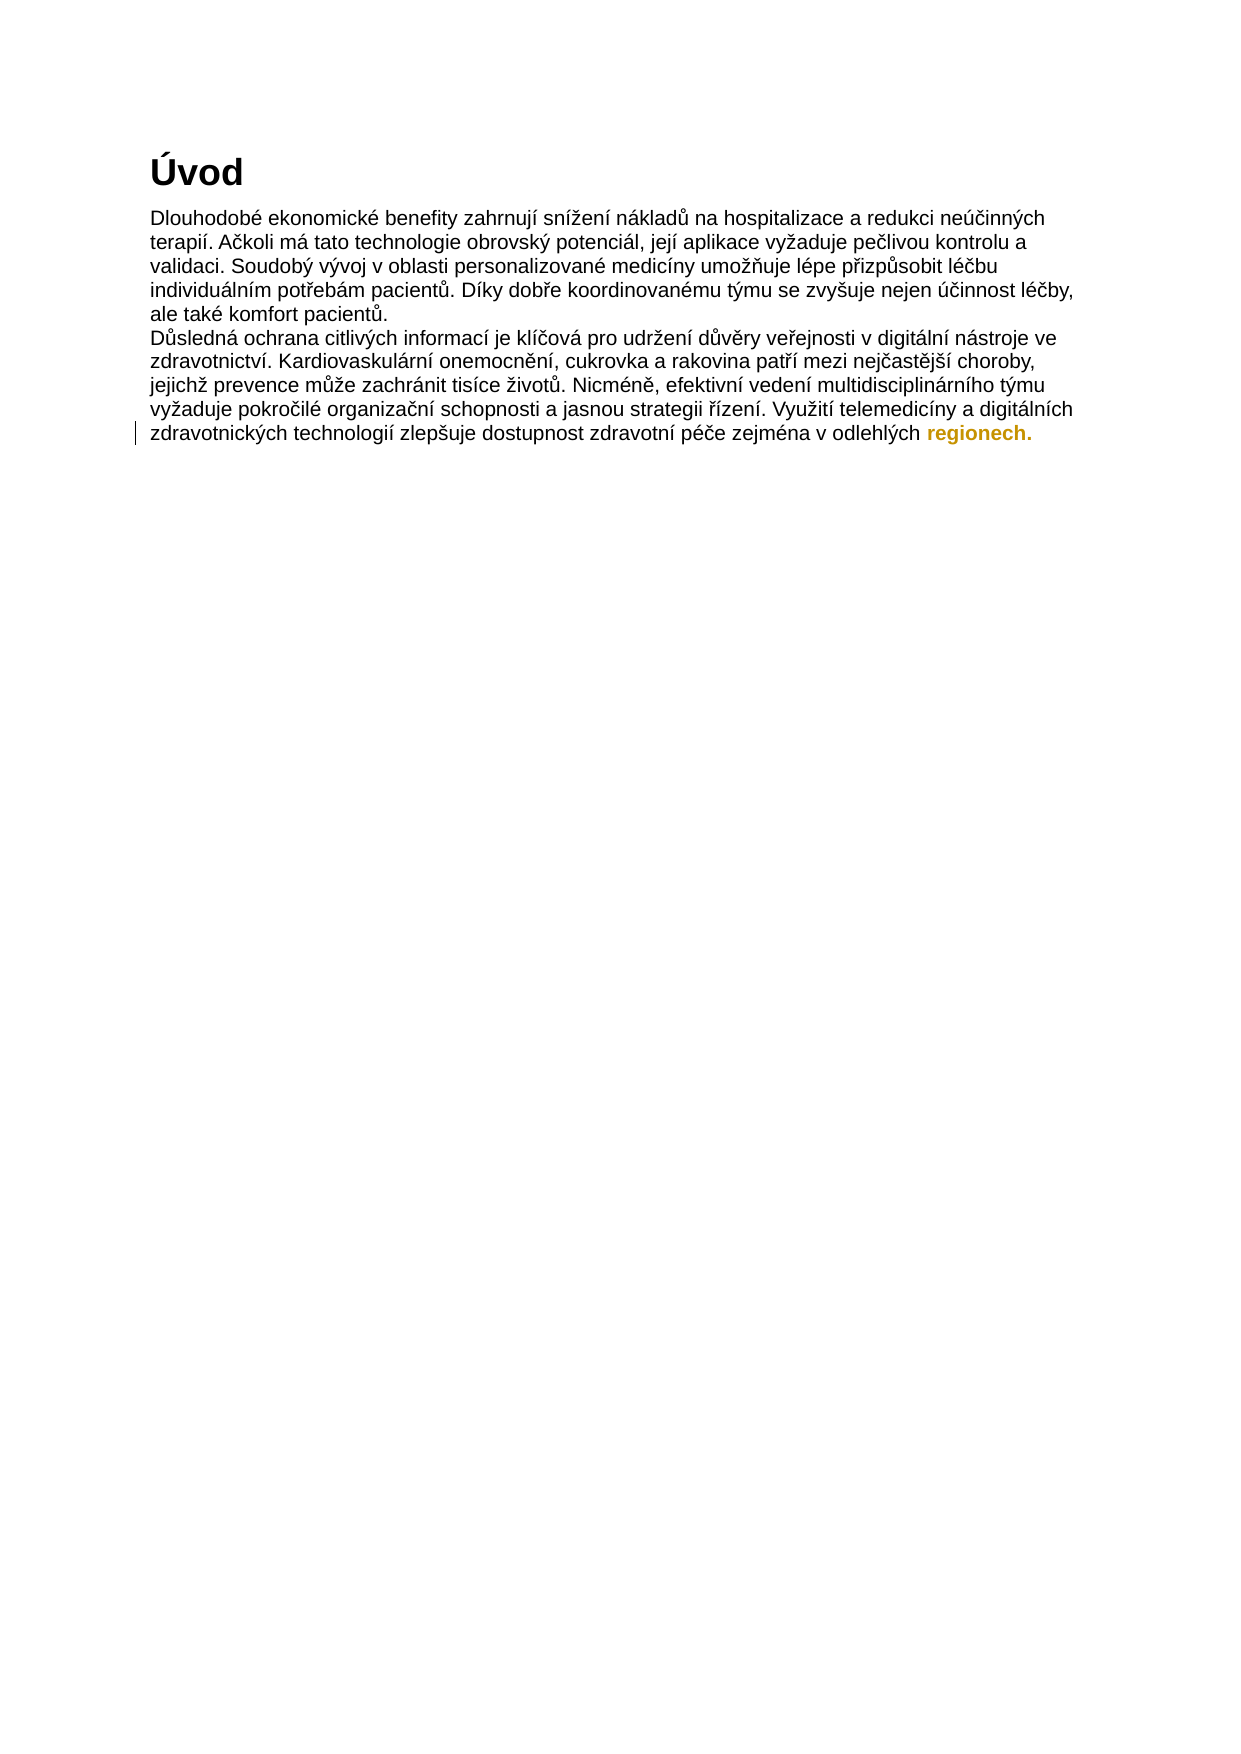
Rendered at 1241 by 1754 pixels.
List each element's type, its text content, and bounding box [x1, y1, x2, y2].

text Dlouhodobé ekonomické benefity zahrnují snížení nákladů na hospitalizace a redukci neúčinných terapií. Ačkoli má tato technologie obrovský potenciál, její aplikace vyžaduje pečlivou kontrolu a validaci. Soudobý vývoj v oblasti personalizované medicíny umožňuje lépe přizpůsobit léčbu individuálním potřebám pacientů. Díky dobře koordinovanému týmu se zvyšuje nejen účinnost léčby, ale také komfort pacientů. [150, 206, 1090, 325]
subtitle Úvod [150, 150, 1090, 193]
text Důsledná ochrana citlivých informací je klíčová pro udržení důvěry veřejnosti v digitální nástroje ve zdravotnictví. Kardiovaskulární onemocnění, cukrovka a rakovina patří mezi nejčastější choroby, jejichž prevence může zachránit tisíce životů. Nicméně, efektivní vedení multidisciplinárního týmu vyžaduje pokročilé organizační schopnosti a jasnou strategii řízení. Využití telemedicíny a digitálních zdravotnických technologií zlepšuje dostupnost zdravotní péče zejména v odlehlých regionech. [150, 325, 1090, 445]
